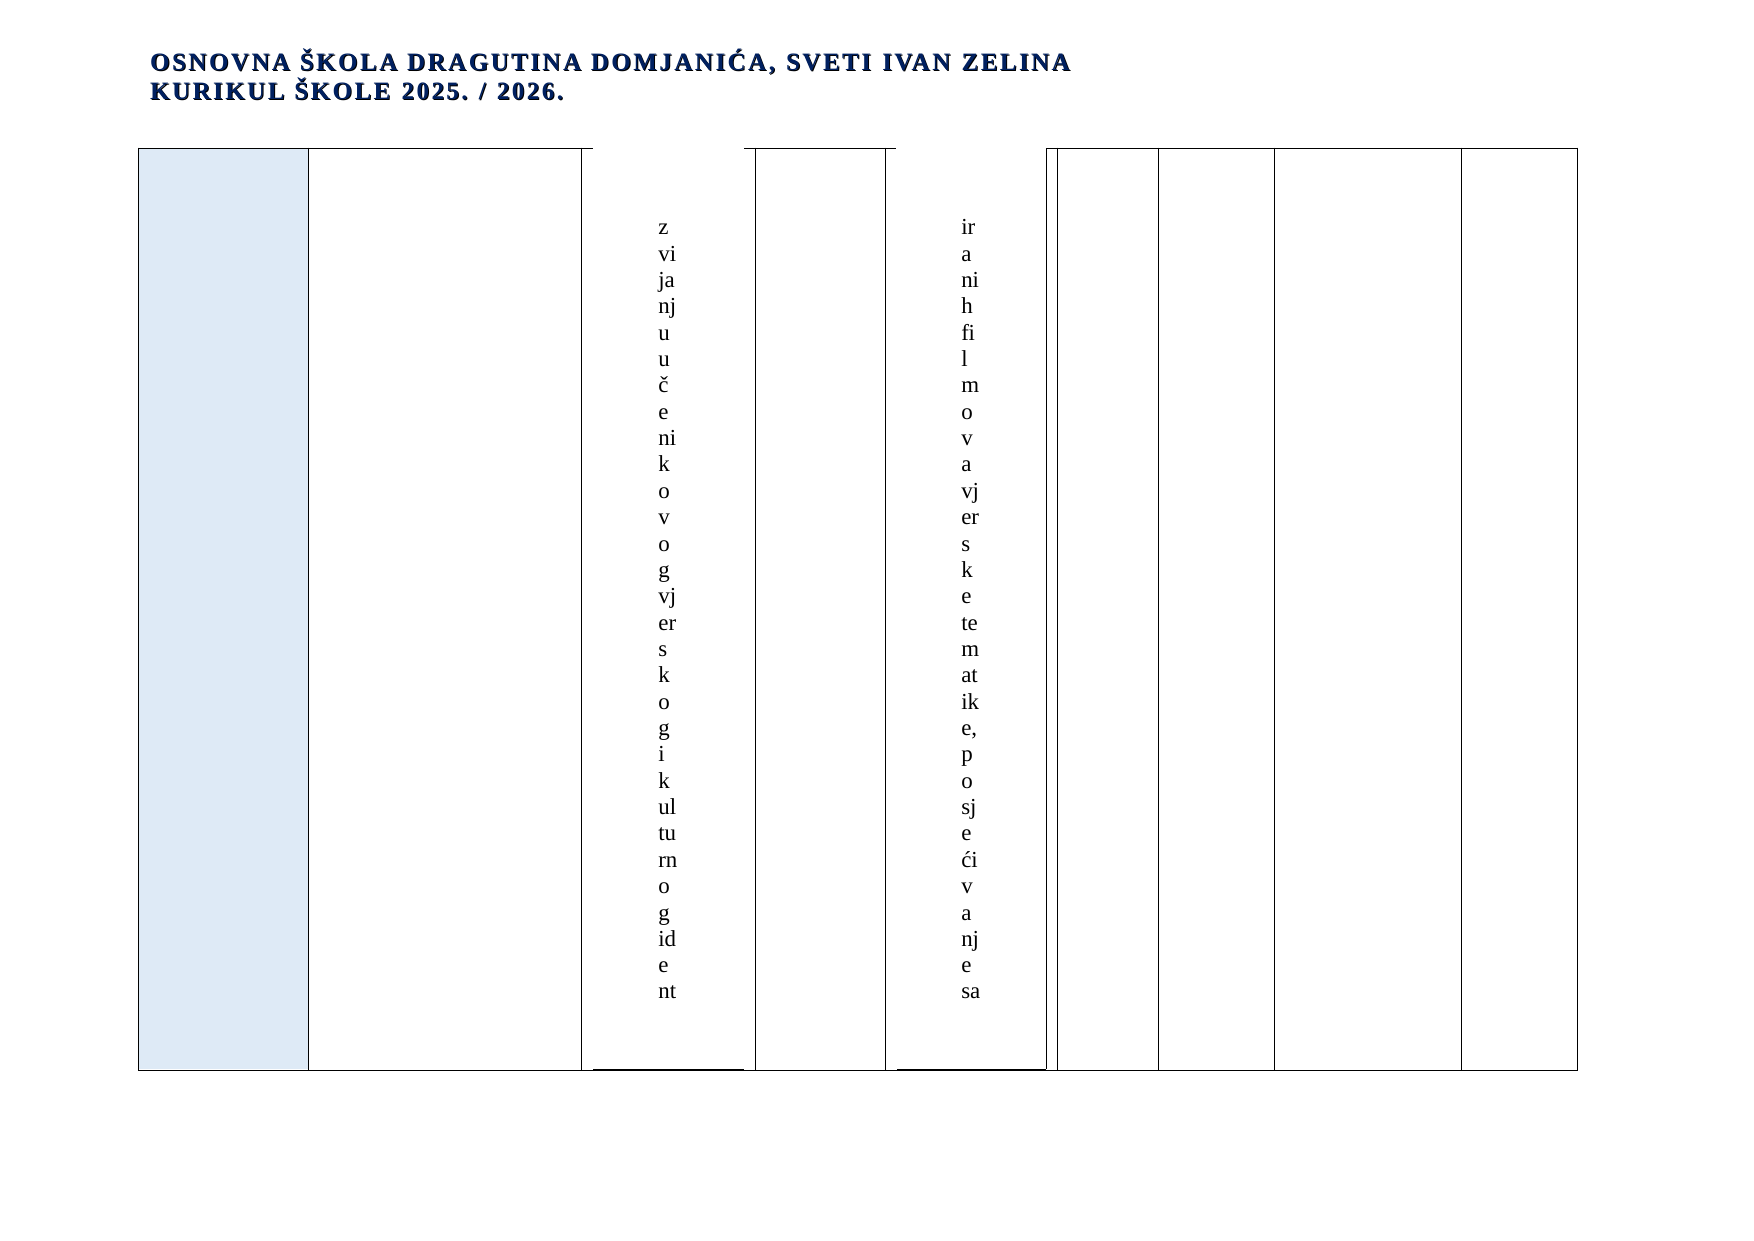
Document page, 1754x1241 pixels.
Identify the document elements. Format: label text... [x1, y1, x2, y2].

table_cell [139, 149, 308, 1069]
table_cell zvijanju učenikovog vjerskog i kulturnog ident [594, 149, 743, 1068]
table_cell [886, 149, 896, 1069]
table_cell [309, 149, 581, 1069]
table_cell [1159, 149, 1274, 1069]
table_cell [756, 149, 885, 1069]
table_cell [1275, 149, 1461, 1069]
table_cell [1462, 149, 1577, 1069]
table_cell [1058, 149, 1158, 1069]
table_cell [1047, 149, 1057, 1069]
table_cell [744, 149, 755, 1069]
table_cell iranih filmova vjerske tematike, posjećivanje sa [897, 149, 1045, 1068]
table_cell [582, 149, 593, 1069]
